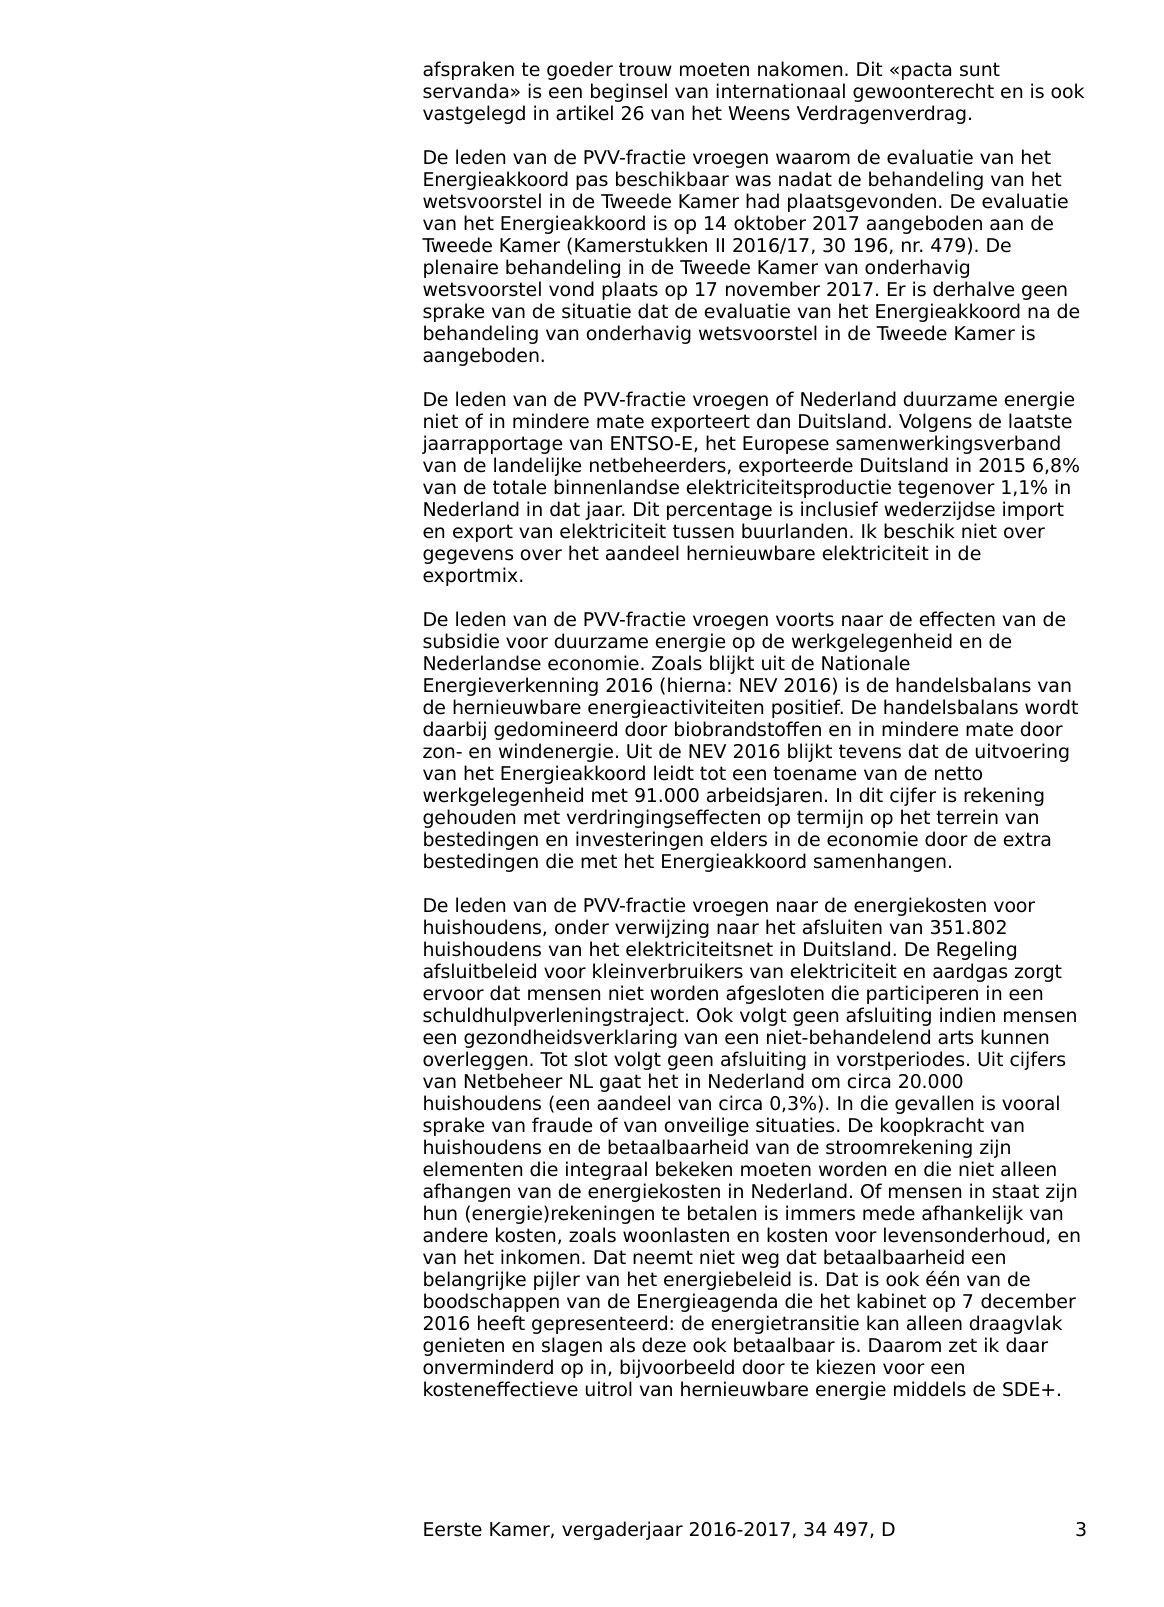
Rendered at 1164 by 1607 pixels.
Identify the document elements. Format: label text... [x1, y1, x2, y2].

text afspraken te goeder trouw moeten nakomen. Dit «pacta sunt servanda» is een beginsel van internationaal gewoonterecht en is ook vastgelegd in artikel 26 van het Weens Verdragenverdrag. [422, 59, 1087, 125]
text De leden van de PVV-fractie vroegen voorts naar de effecten van de subsidie voor duurzame energie op de werkgelegenheid en de Nederlandse economie. Zoals blijkt uit de Nationale Energieverkenning 2016 (hierna: NEV 2016) is de handelsbalans van de hernieuwbare energieactiviteiten positief. De handelsbalans wordt daarbij gedomineerd door biobrandstoffen en in mindere mate door zon- en windenergie. Uit de NEV 2016 blijkt tevens dat de uitvoering van het Energieakkoord leidt tot een toename van de netto werkgelegenheid met 91.000 arbeidsjaren. In dit cijfer is rekening gehouden met verdringingseffecten op termijn op het terrein van bestedingen en investeringen elders in de economie door de extra bestedingen die met het Energieakkoord samenhangen. [422, 609, 1087, 873]
text De leden van de PVV-fractie vroegen naar de energiekosten voor huishoudens, onder verwijzing naar het afsluiten van 351.802 huishoudens van het elektriciteitsnet in Duitsland. De Regeling afsluitbeleid voor kleinverbruikers van elektriciteit en aardgas zorgt ervoor dat mensen niet worden afgesloten die participeren in een schuldhulpverleningstraject. Ook volgt geen afsluiting indien mensen een gezondheidsverklaring van een niet-behandelend arts kunnen overleggen. Tot slot volgt geen afsluiting in vorstperiodes. Uit cijfers van Netbeheer NL gaat het in Nederland om circa 20.000 huishoudens (een aandeel van circa 0,3%). In die gevallen is vooral sprake van fraude of van onveilige situaties. De koopkracht van huishoudens en de betaalbaarheid van de stroomrekening zijn elementen die integraal bekeken moeten worden en die niet alleen afhangen van de energiekosten in Nederland. Of mensen in staat zijn hun (energie)rekeningen te betalen is immers mede afhankelijk van andere kosten, zoals woonlasten en kosten voor levensonderhoud, en van het inkomen. Dat neemt niet weg dat betaalbaarheid een belangrijke pijler van het energiebeleid is. Dat is ook één van de boodschappen van de Energieagenda die het kabinet op 7 december 2016 heeft gepresenteerd: de energietransitie kan alleen draagvlak genieten en slagen als deze ook betaalbaar is. Daarom zet ik daar onverminderd op in, bijvoorbeeld door te kiezen voor een kosteneffectieve uitrol van hernieuwbare energie middels de SDE+. [422, 895, 1087, 1401]
text De leden van de PVV-fractie vroegen waarom de evaluatie van het Energieakkoord pas beschikbaar was nadat de behandeling van het wetsvoorstel in de Tweede Kamer had plaatsgevonden. De evaluatie van het Energieakkoord is op 14 oktober 2017 aangeboden aan de Tweede Kamer (Kamerstukken II 2016/17, 30 196, nr. 479). De plenaire behandeling in de Tweede Kamer van onderhavig wetsvoorstel vond plaats op 17 november 2017. Er is derhalve geen sprake van de situatie dat de evaluatie van het Energieakkoord na de behandeling van onderhavig wetsvoorstel in de Tweede Kamer is aangeboden. [422, 147, 1087, 367]
text De leden van de PVV-fractie vroegen of Nederland duurzame energie niet of in mindere mate exporteert dan Duitsland. Volgens de laatste jaarrapportage van ENTSO-E, het Europese samenwerkingsverband van de landelijke netbeheerders, exporteerde Duitsland in 2015 6,8% van de totale binnenlandse elektriciteitsproductie tegenover 1,1% in Nederland in dat jaar. Dit percentage is inclusief wederzijdse import en export van elektriciteit tussen buurlanden. Ik beschik niet over gegevens over het aandeel hernieuwbare elektriciteit in de exportmix. [422, 389, 1087, 587]
